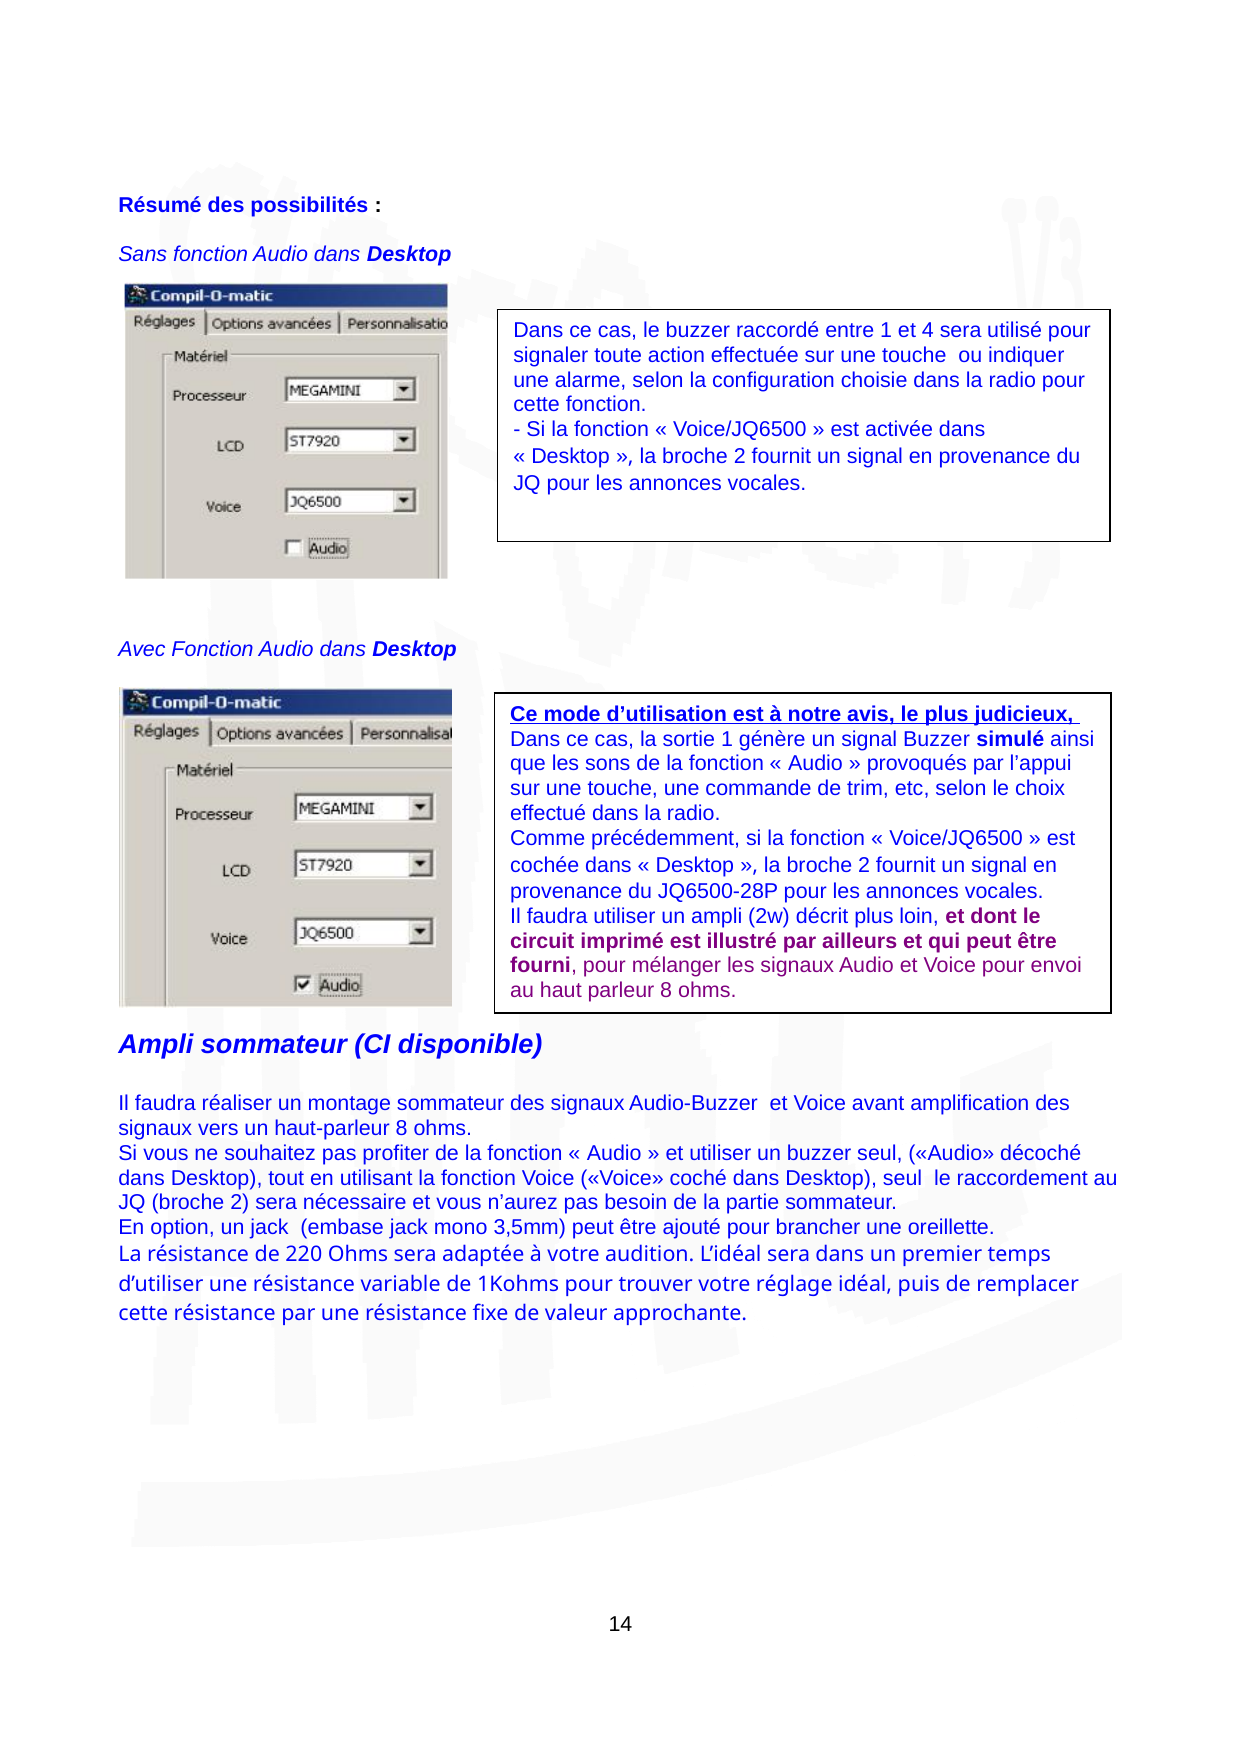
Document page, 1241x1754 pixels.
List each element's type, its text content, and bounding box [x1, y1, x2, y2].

text Avec Fonction Audio dans Desktop [118, 637, 1122, 661]
text En option, un jack (embase jack mono 3,5mm) peut être ajouté pour brancher une oreillette. [118, 1214, 1122, 1239]
text Il faudra utiliser un ampli (2w) décrit plus loin, et dont le circuit imprimé est illustré par ailleurs et qui peut être fourni, pour mélanger les signaux Audio et Voice pour envoi au haut parleur 8 ohms. [510, 903, 1095, 1002]
text Ce mode d’utilisation est à notre avis, le plus judicieux, [510, 701, 1095, 726]
text Si vous ne souhaitez pas profiter de la fonction « Audio » et utiliser un buzzer seul, («Audio» décoché dans Desktop), tout en utilisant la fonction Voice («Voice» coché dans Desktop), seul le raccordement au JQ (broche 2) sera nécessaire et vous n’aurez pas besoin de la partie sommateur. [118, 1140, 1122, 1214]
text Dans ce cas, la sortie 1 génère un signal Buzzer simulé ainsi que les sons de la fonction « Audio » provoqués par l’appui sur une touche, une commande de trim, etc, selon le choix effectué dans la radio. [510, 726, 1095, 825]
text Comme précédemment, si la fonction « Voice/JQ6500 » est cochée dans « Desktop », la broche 2 fournit un signal en provenance du JQ6500-28P pour les annonces vocales. [510, 825, 1095, 903]
picture [119, 687, 452, 1008]
text Résumé des possibilités : [118, 192, 1122, 217]
text Dans ce cas, le buzzer raccordé entre 1 et 4 sera utilisé pour signaler toute action effectuée sur une touche ou indiquer une alarme, selon la configuration choisie dans la radio pour cette fonction. [513, 318, 1094, 416]
text La résistance de 220 Ohms sera adaptée à votre audition. L’idéal sera dans un premier temps d’utiliser une résistance variable de 1Kohms pour trouver votre réglage idéal, puis de remplacer cette résistance par une résistance fixe de valeur approchante. [118, 1239, 1122, 1327]
text Il faudra réaliser un montage sommateur des signaux Audio-Buzzer et Voice avant amplification des signaux vers un haut-parleur 8 ohms. [118, 1091, 1122, 1140]
text Ampli sommateur (CI disponible) [118, 1008, 1122, 1059]
text Sans fonction Audio dans Desktop [118, 242, 1122, 266]
picture [124, 282, 449, 580]
text - Si la fonction « Voice/JQ6500 » est activée dans « Desktop », la broche 2 fournit un signal en provenance du JQ pour les annonces vocales. [513, 416, 1094, 495]
